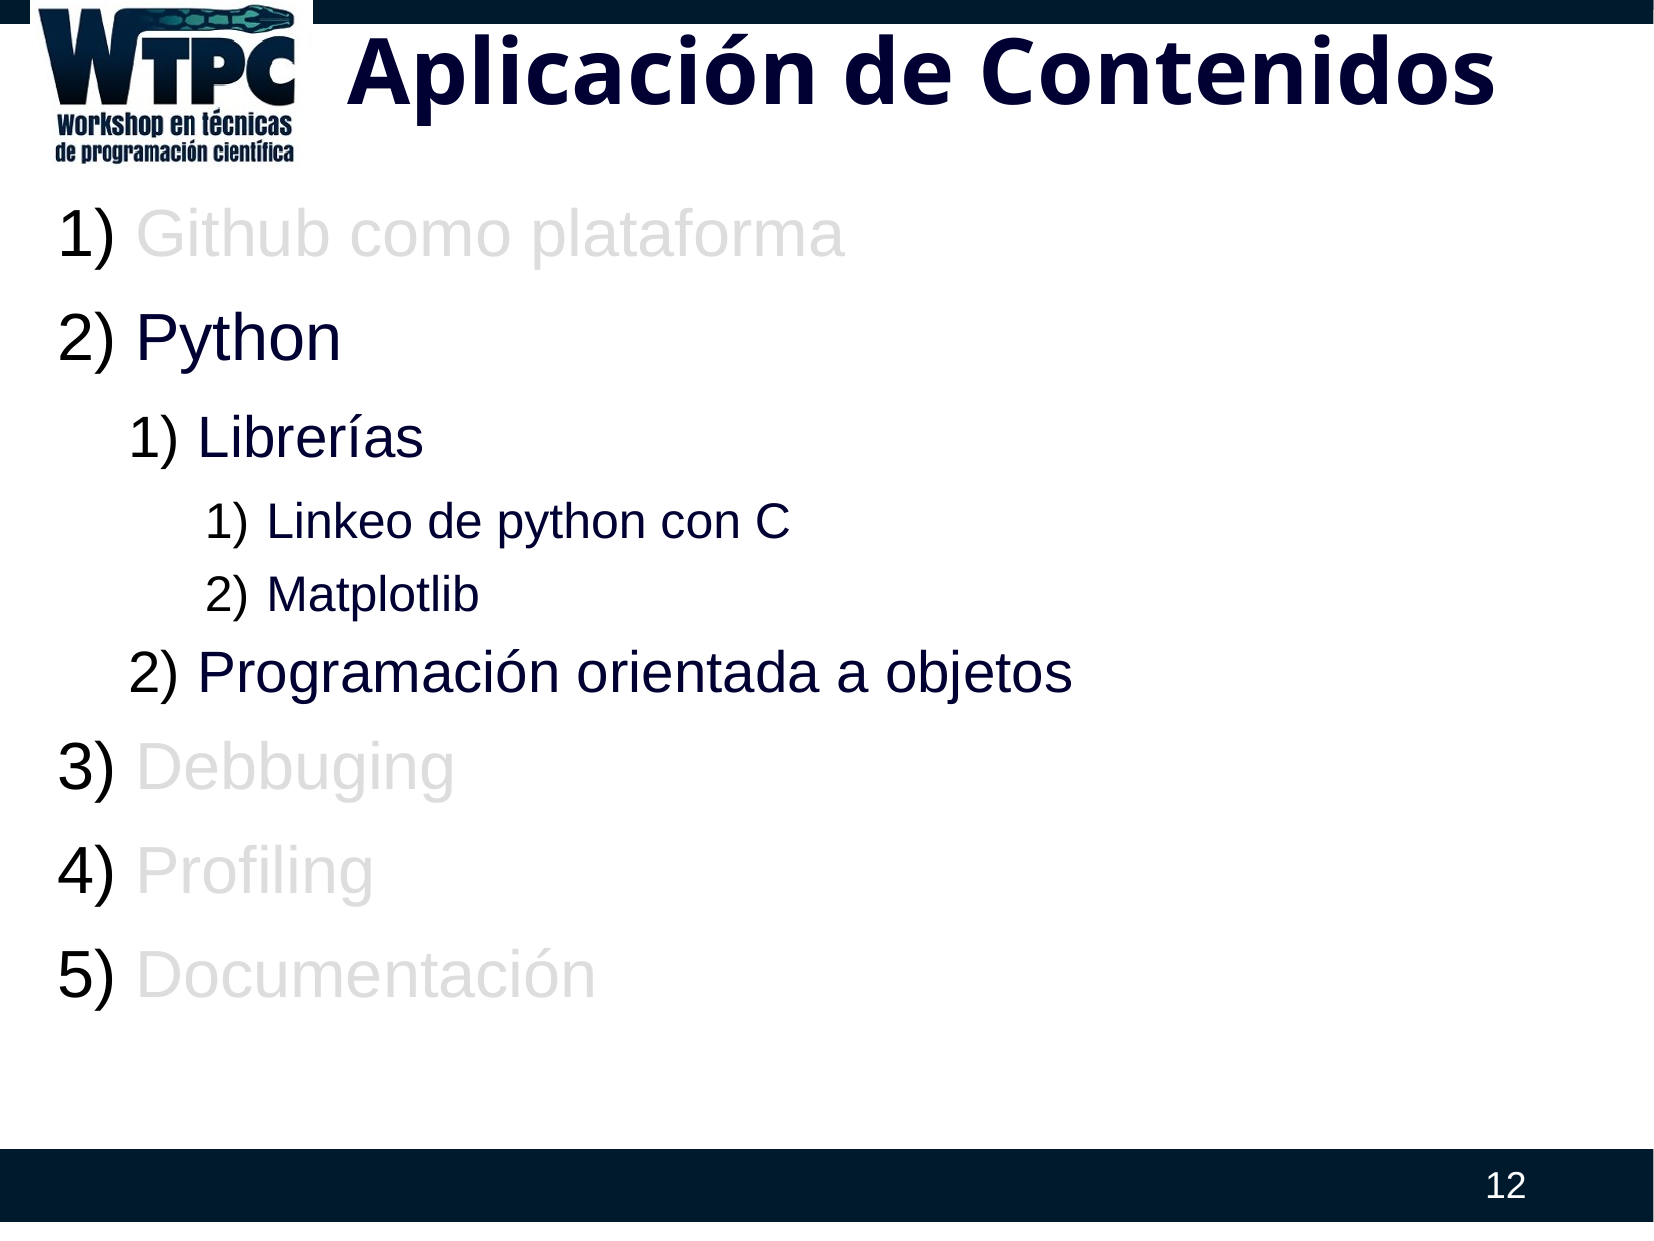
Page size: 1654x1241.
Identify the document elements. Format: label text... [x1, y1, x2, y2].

picture [0, 1149, 1654, 1223]
picture [0, 0, 1654, 175]
list Github como plataforma Python Librerías Linkeo de python con C Matplotlib Programación orientada a objetos Debbuging Profiling Documentación [39, 195, 1617, 1106]
title Aplicación de Contenidos [347, 24, 1569, 125]
text_box [1470, 1156, 1654, 1228]
